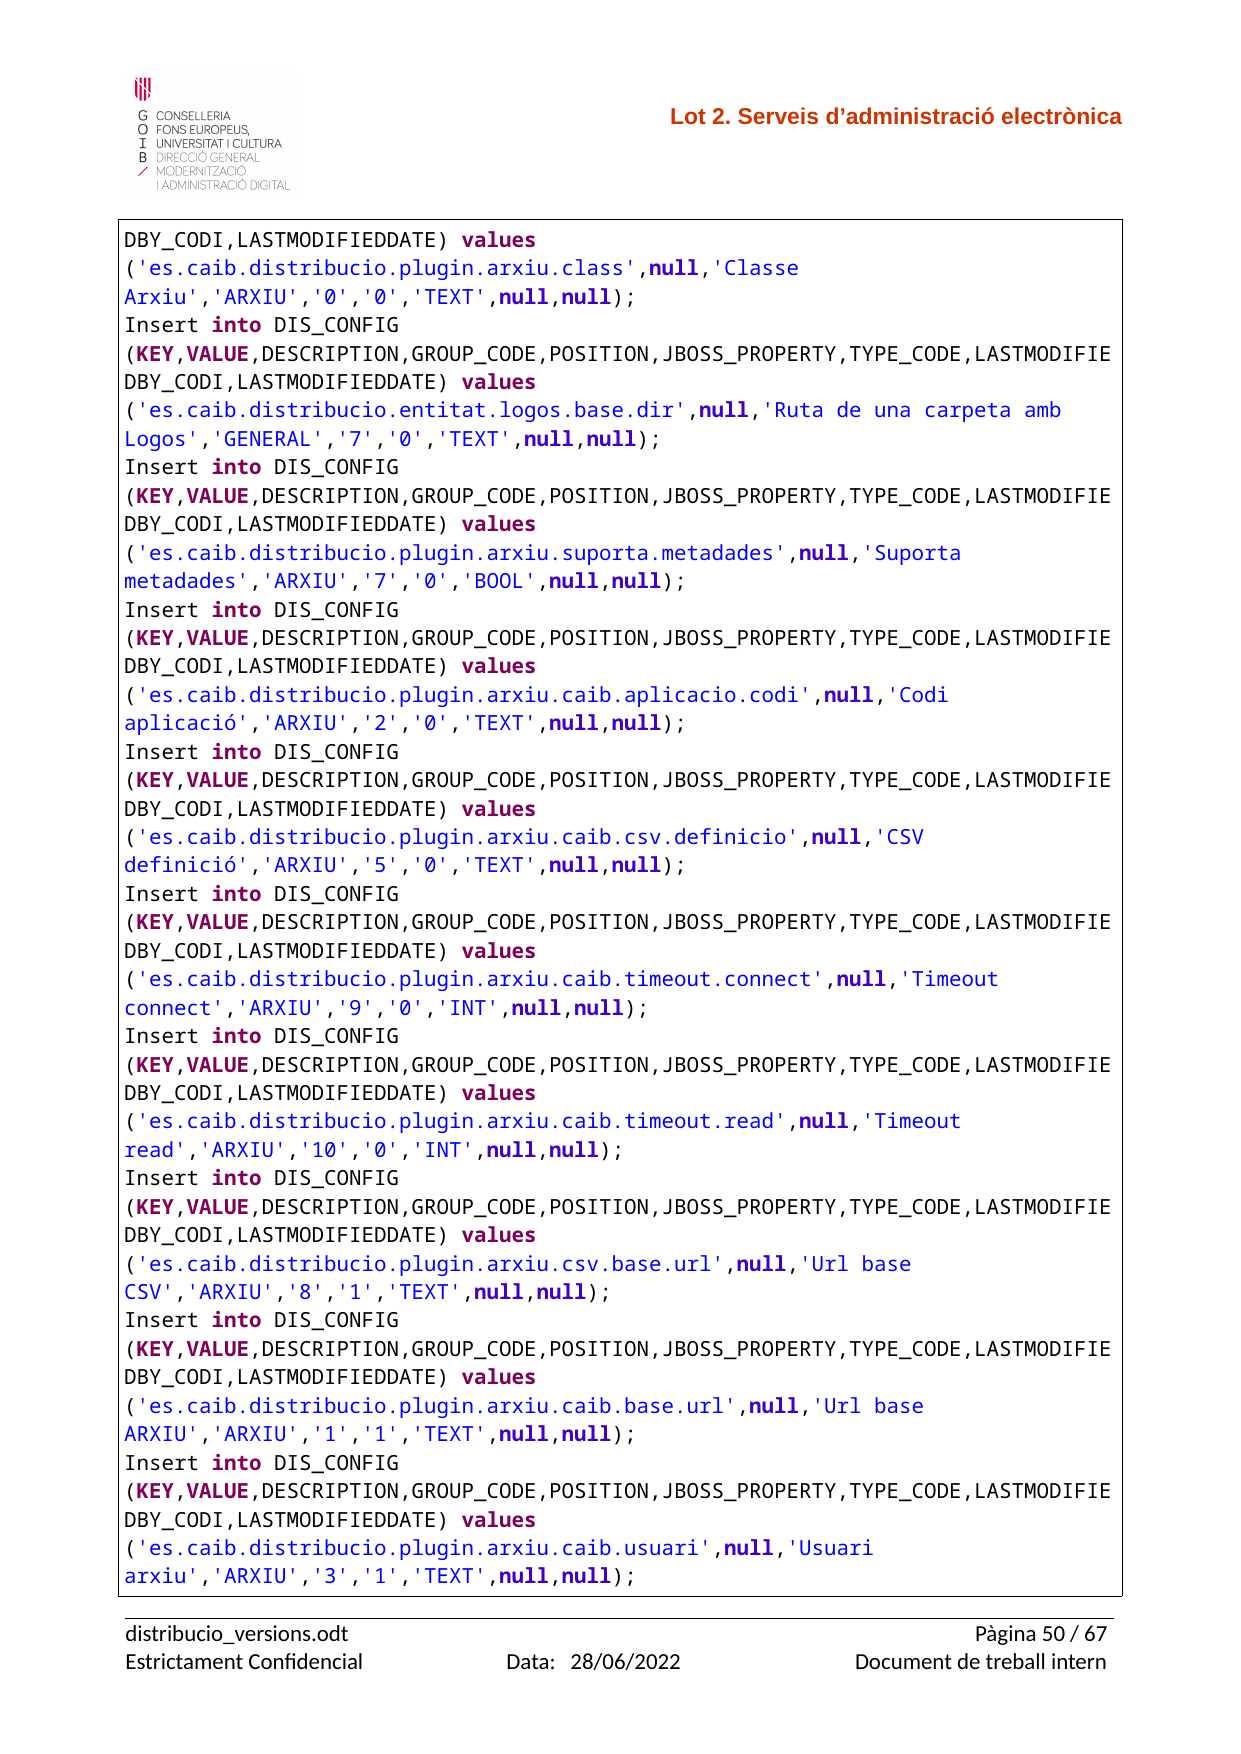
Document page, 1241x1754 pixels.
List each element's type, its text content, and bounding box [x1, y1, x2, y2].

picture [126, 70, 299, 197]
table_header DBY_CODI,LASTMODIFIEDDATE) values ('es.caib.distribucio.plugin.arxiu.class',null,'Classe Arxiu','ARXIU','0','0','TEXT',null,null); Insert into DIS_CONFIG (KEY,VALUE,DESCRIPTION,GROUP_CODE,POSITION,JBOSS_PROPERTY,TYPE_CODE,LASTMODIFIEDBY_CODI,LASTMODIFIEDDATE) values ('es.caib.distribucio.entitat.logos.base.dir',null,'Ruta de una carpeta amb Logos','GENERAL','7','0','TEXT',null,null); Insert into DIS_CONFIG (KEY,VALUE,DESCRIPTION,GROUP_CODE,POSITION,JBOSS_PROPERTY,TYPE_CODE,LASTMODIFIEDBY_CODI,LASTMODIFIEDDATE) values ('es.caib.distribucio.plugin.arxiu.suporta.metadades',null,'Suporta metadades','ARXIU','7','0','BOOL',null,null); Insert into DIS_CONFIG (KEY,VALUE,DESCRIPTION,GROUP_CODE,POSITION,JBOSS_PROPERTY,TYPE_CODE,LASTMODIFIEDBY_CODI,LASTMODIFIEDDATE) values ('es.caib.distribucio.plugin.arxiu.caib.aplicacio.codi',null,'Codi aplicació','ARXIU','2','0','TEXT',null,null); Insert into DIS_CONFIG (KEY,VALUE,DESCRIPTION,GROUP_CODE,POSITION,JBOSS_PROPERTY,TYPE_CODE,LASTMODIFIEDBY_CODI,LASTMODIFIEDDATE) values ('es.caib.distribucio.plugin.arxiu.caib.csv.definicio',null,'CSV definició','ARXIU','5','0','TEXT',null,null); Insert into DIS_CONFIG (KEY,VALUE,DESCRIPTION,GROUP_CODE,POSITION,JBOSS_PROPERTY,TYPE_CODE,LASTMODIFIEDBY_CODI,LASTMODIFIEDDATE) values ('es.caib.distribucio.plugin.arxiu.caib.timeout.connect',null,'Timeout connect','ARXIU','9','0','INT',null,null); Insert into DIS_CONFIG (KEY,VALUE,DESCRIPTION,GROUP_CODE,POSITION,JBOSS_PROPERTY,TYPE_CODE,LASTMODIFIEDBY_CODI,LASTMODIFIEDDATE) values ('es.caib.distribucio.plugin.arxiu.caib.timeout.read',null,'Timeout read','ARXIU','10','0','INT',null,null); Insert into DIS_CONFIG (KEY,VALUE,DESCRIPTION,GROUP_CODE,POSITION,JBOSS_PROPERTY,TYPE_CODE,LASTMODIFIEDBY_CODI,LASTMODIFIEDDATE) values ('es.caib.distribucio.plugin.arxiu.csv.base.url',null,'Url base CSV','ARXIU','8','1','TEXT',null,null); Insert into DIS_CONFIG (KEY,VALUE,DESCRIPTION,GROUP_CODE,POSITION,JBOSS_PROPERTY,TYPE_CODE,LASTMODIFIEDBY_CODI,LASTMODIFIEDDATE) values ('es.caib.distribucio.plugin.arxiu.caib.base.url',null,'Url base ARXIU','ARXIU','1','1','TEXT',null,null); Insert into DIS_CONFIG (KEY,VALUE,DESCRIPTION,GROUP_CODE,POSITION,JBOSS_PROPERTY,TYPE_CODE,LASTMODIFIEDBY_CODI,LASTMODIFIEDDATE) values ('es.caib.distribucio.plugin.arxiu.caib.usuari',null,'Usuari arxiu','ARXIU','3','1','TEXT',null,null); [119, 220, 1122, 1596]
